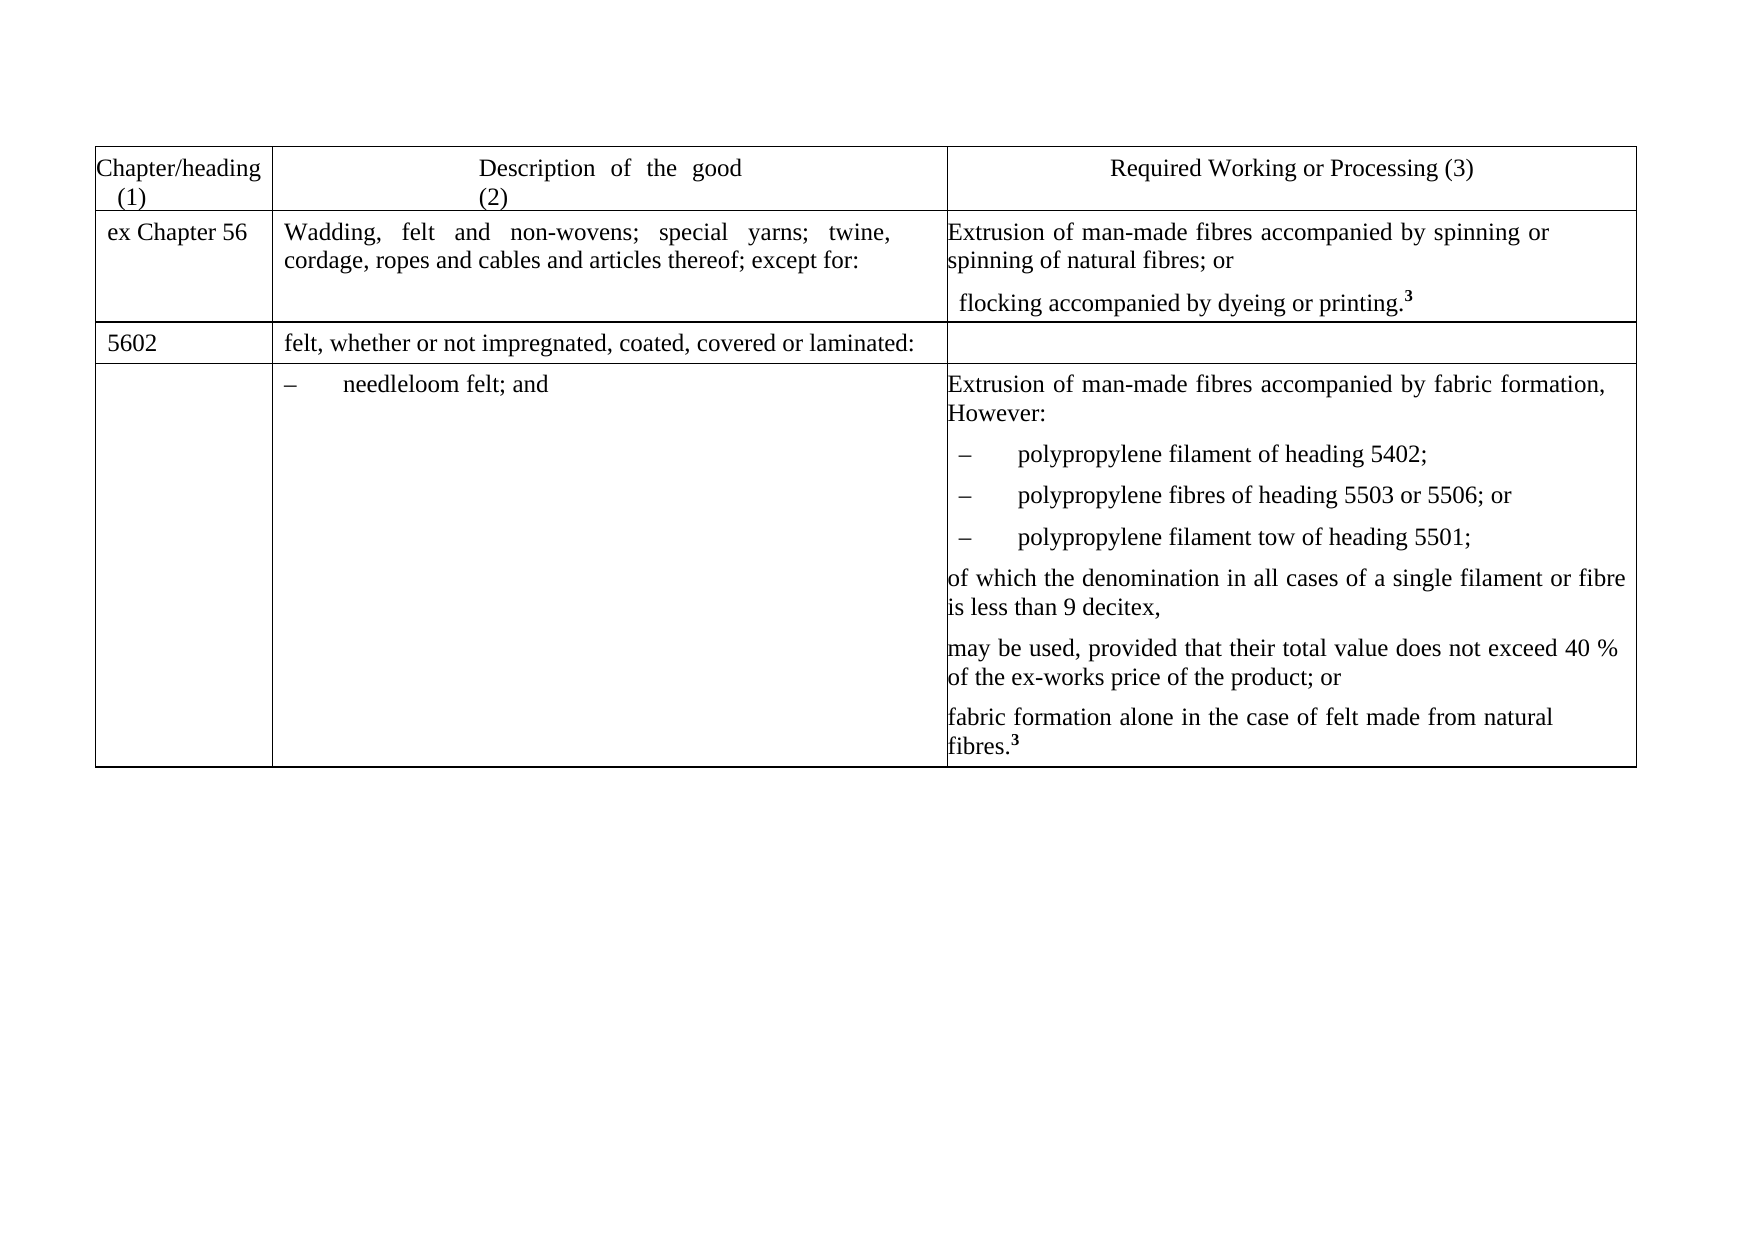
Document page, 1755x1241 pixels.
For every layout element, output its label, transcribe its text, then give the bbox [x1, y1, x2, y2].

table_cell [96, 364, 272, 766]
table_cell – needleloom felt; and [273, 364, 947, 766]
table_header Chapter/heading (1) [96, 147, 272, 210]
table_cell ex Chapter 56 [96, 211, 272, 321]
table_header Description of the good (2) [273, 147, 947, 210]
table_cell felt, whether or not impregnated, coated, covered or laminated: [273, 323, 947, 363]
table_cell Extrusion of man-made fibres accompanied by spinning or spinning of natural fibres; or flocking accompanied by dyeing or printing.3 [948, 211, 1636, 321]
table_header Required Working or Processing (3) [948, 147, 1636, 210]
table_cell [948, 323, 1636, 363]
table_cell 5602 [96, 323, 272, 363]
table_cell Extrusion of man-made fibres accompanied by fabric formation, However: polypropylene filament of heading 5402; polypropylene fibres of heading 5503 or 5506; or polypropylene filament tow of heading 5501; of which the denomination in all cases of a single filament or fibre is less than 9 decitex, may be used, provided that their total value does not exceed 40 % of the ex-works price of the product; or fabric formation alone in the case of felt made from natural fibres.3 [948, 364, 1636, 766]
table_cell Wadding, felt and non-wovens; special yarns; twine, cordage, ropes and cables and articles thereof; except for: [273, 211, 947, 321]
